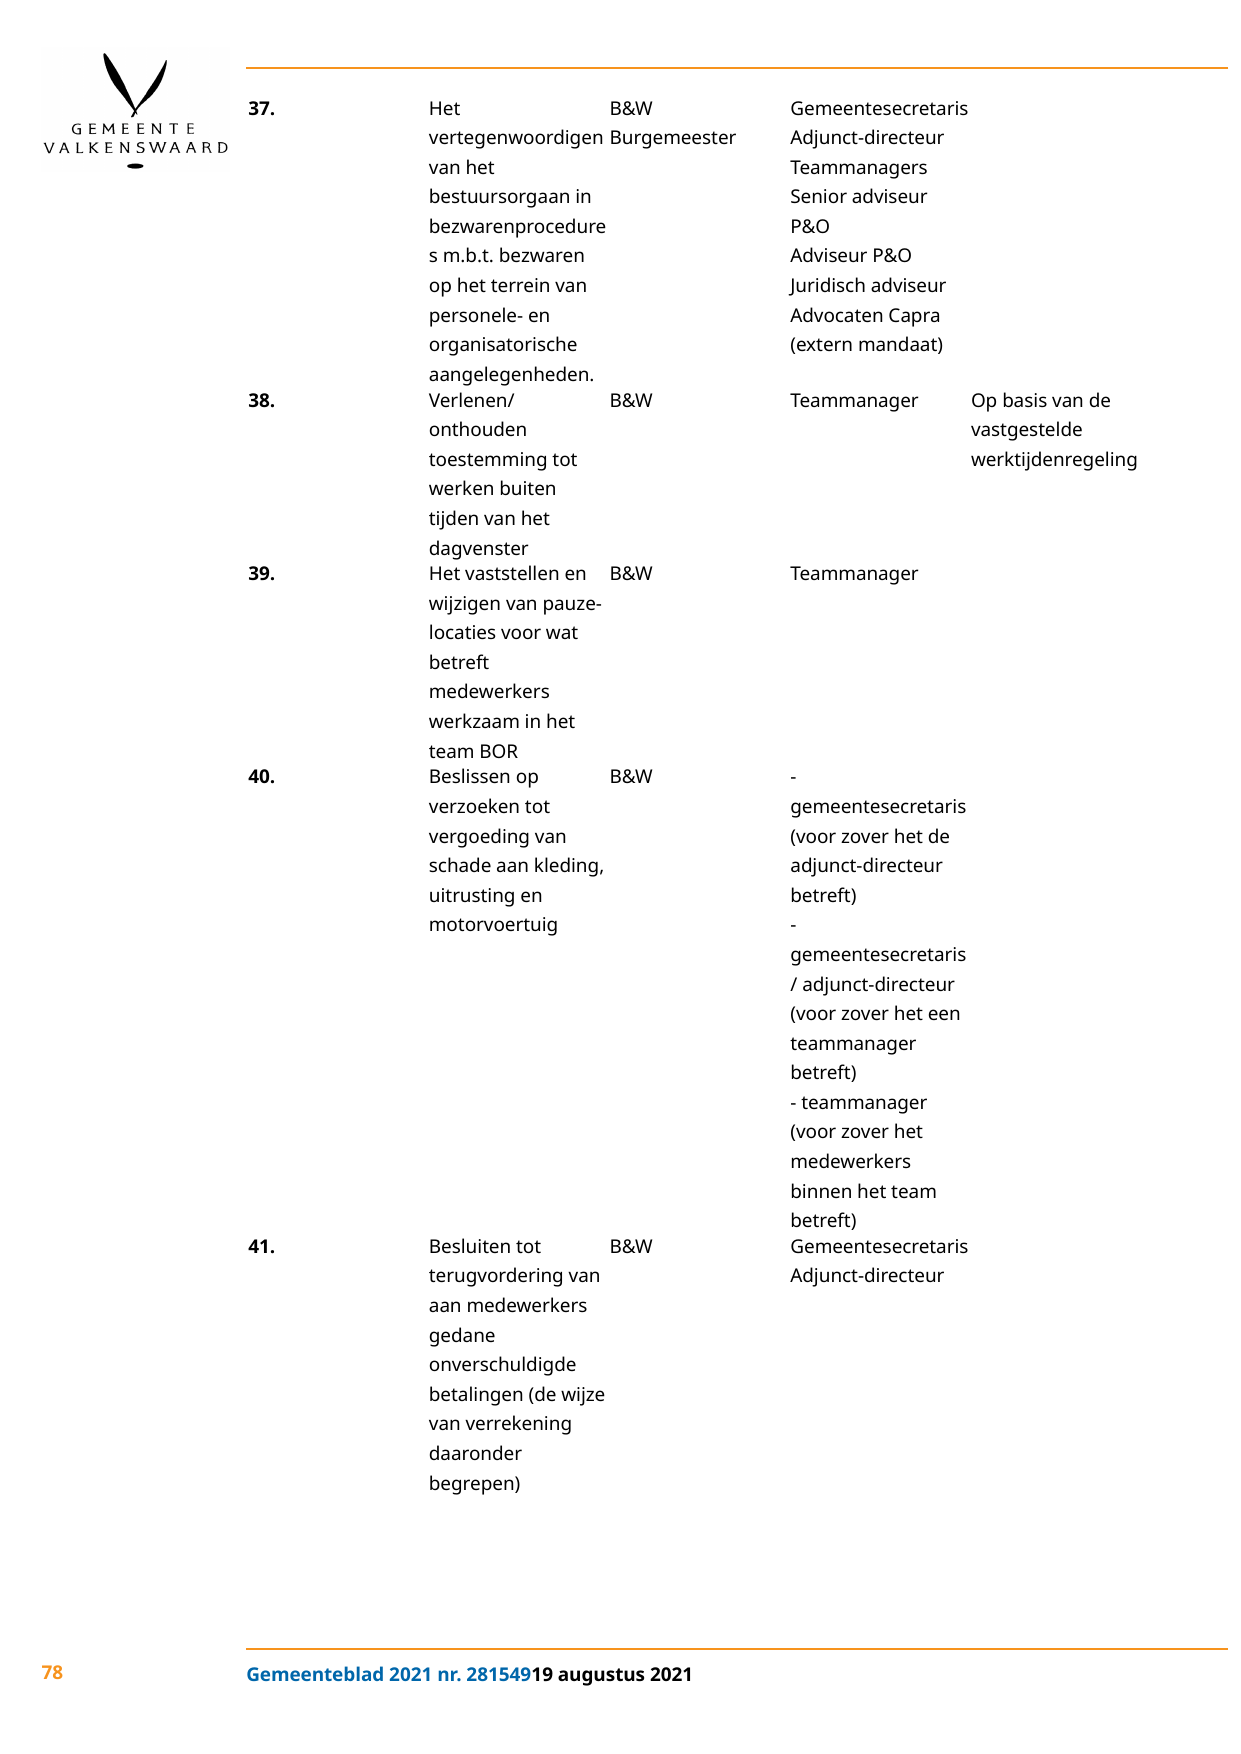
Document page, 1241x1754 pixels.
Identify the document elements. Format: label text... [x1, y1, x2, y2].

table_cell Gemeentesecretaris Adjunct-directeur Teammanagers Senior adviseur P&O Adviseur P&O Juridisch adviseur Advocaten Capra (extern mandaat) [790, 95, 971, 387]
table_cell B&W [609, 387, 790, 560]
table_cell B&W Burgemeester [609, 95, 790, 387]
table_cell Het vertegenwoordigen van het bestuursorgaan in bezwarenprocedures m.b.t. bezwaren op het terrein van personele- en organisatorische aangelegenheden. [429, 95, 609, 387]
table_cell B&W [609, 560, 790, 764]
table_cell Besluiten tot terugvordering van aan medewerkers gedane onverschuldigde betalingen (de wijze van verrekening daaronder begrepen) [429, 1233, 609, 1496]
table_cell 37. [248, 95, 429, 387]
table_cell [971, 1233, 1152, 1496]
table_cell Op basis van de vastgestelde werktijdenregeling [971, 387, 1152, 560]
table_cell [971, 560, 1152, 764]
table_cell Teammanager [790, 387, 971, 560]
table_cell Het vaststellen en wijzigen van pauze-locaties voor wat betreft medewerkers werkzaam in het team BOR [429, 560, 609, 764]
table_cell [971, 95, 1152, 387]
table_cell Teammanager [790, 560, 971, 764]
table_cell B&W [609, 1233, 790, 1496]
table_cell 41. [248, 1233, 429, 1496]
table_cell Gemeentesecretaris Adjunct-directeur [790, 1233, 971, 1496]
table_cell Verlenen/onthouden toestemming tot werken buiten tijden van het dagvenster [429, 387, 609, 560]
table_cell 40. [248, 764, 429, 1233]
table_cell - gemeentesecretaris (voor zover het de adjunct-directeur betreft) -gemeentesecretaris/ adjunct-directeur (voor zover het een teammanager betreft) - teammanager (voor zover het medewerkers binnen het team betreft) [790, 764, 971, 1233]
table_cell Beslissen op verzoeken tot vergoeding van schade aan kleding, uitrusting en motorvoertuig [429, 764, 609, 1233]
table_cell 39. [248, 560, 429, 764]
table_cell 38. [248, 387, 429, 560]
table_cell [971, 764, 1152, 1233]
table_cell B&W [609, 764, 790, 1233]
picture [41, 47, 231, 172]
